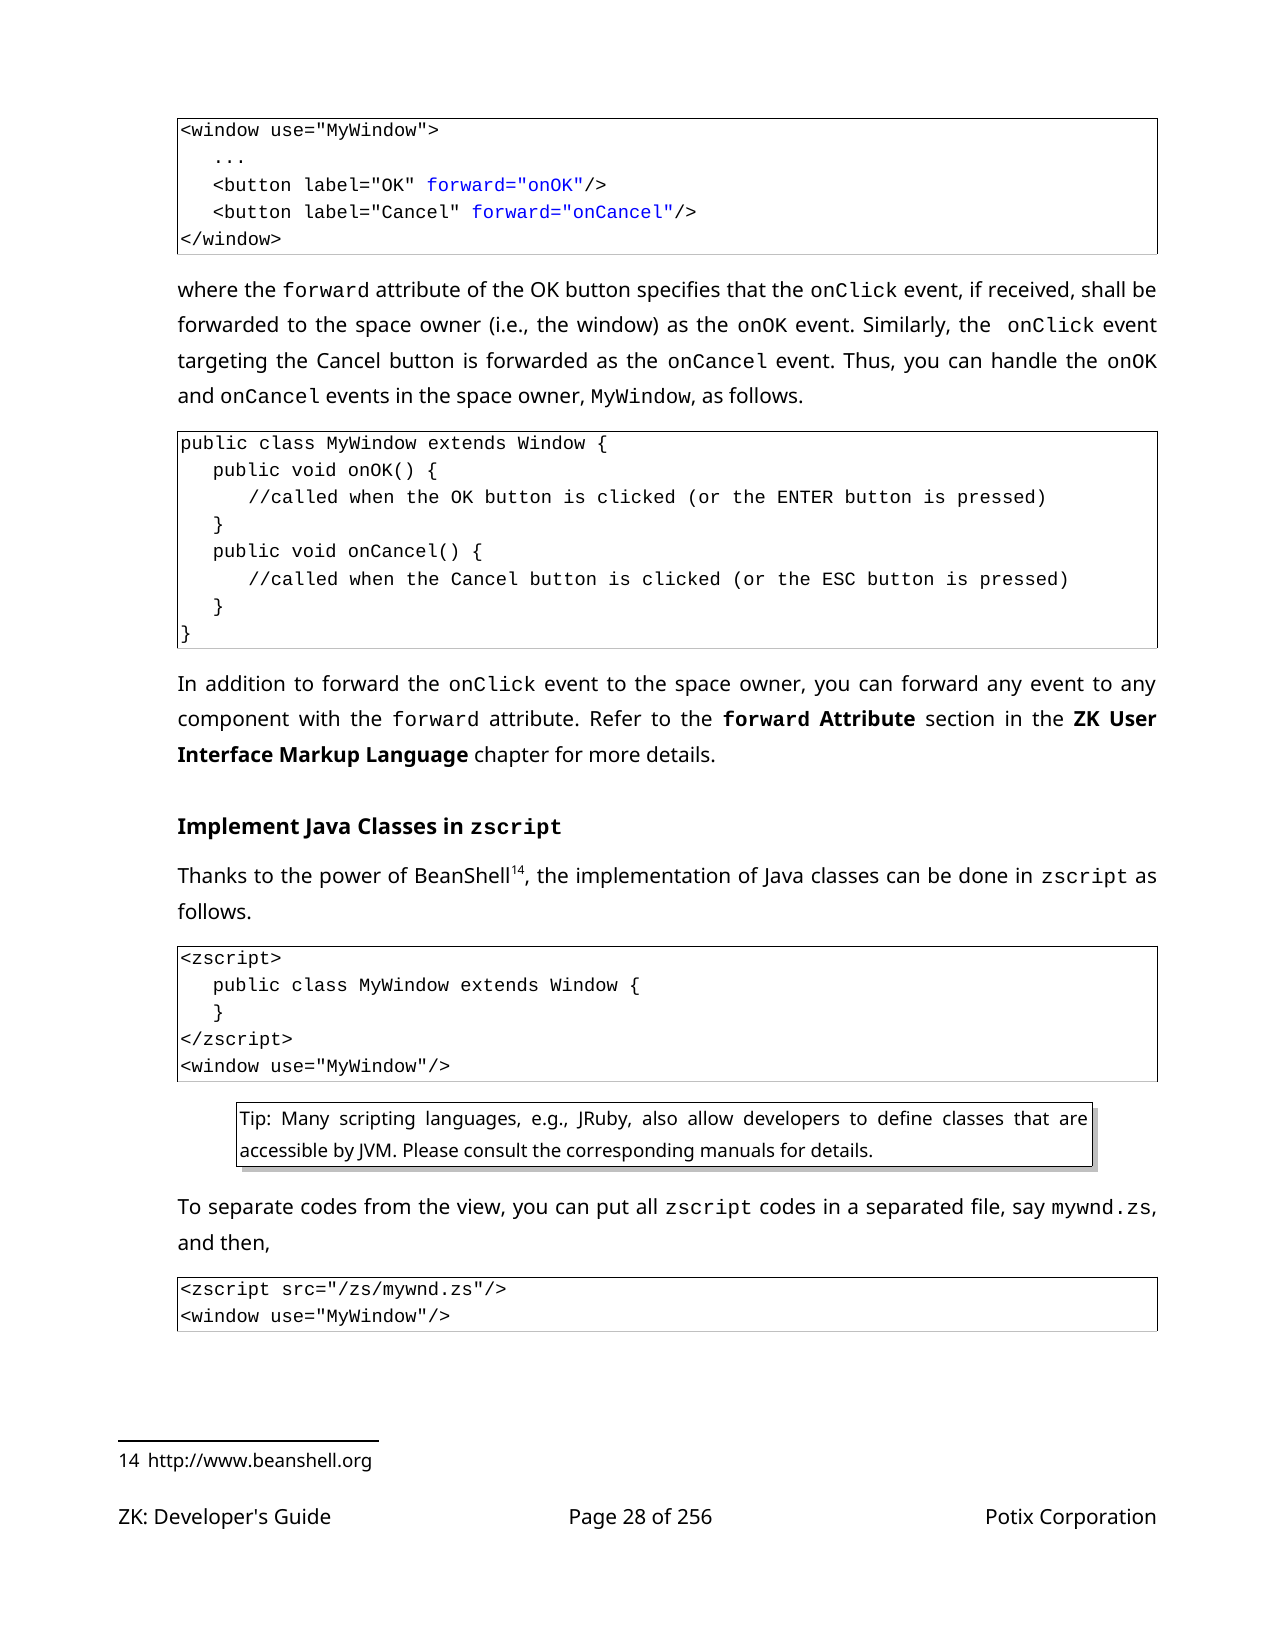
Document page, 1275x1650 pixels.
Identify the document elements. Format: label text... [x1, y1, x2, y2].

text public class MyWindow extends Window { [178, 973, 1157, 997]
text public void onOK() { [178, 458, 1157, 482]
text <zscript src="/zs/mywnd.zs"/> [178, 1278, 1157, 1301]
text Tip: Many scripting languages, e.g., JRuby, also allow developers to define classes that are accessible by JVM. Please consult the corresponding manuals for details. [237, 1103, 1092, 1166]
text <window use="MyWindow"/> [178, 1054, 1157, 1081]
text <button label="Cancel" forward="onCancel"/> [178, 200, 1157, 224]
text public void onCancel() { [178, 539, 1157, 563]
text Thanks to the power of BeanShell, the implementation of Java classes can be done in zscript as follows. [177, 861, 1157, 925]
text <button label="OK" forward="onOK"/> [178, 172, 1157, 197]
text <window use="MyWindow"/> [178, 1304, 1157, 1331]
text ... [178, 145, 1157, 169]
text http://www.beanshell.org [118, 1447, 1157, 1473]
text <window use="MyWindow"> [178, 119, 1157, 142]
text } [178, 512, 1157, 536]
text </zscript> [178, 1027, 1157, 1051]
text } [178, 621, 1157, 648]
text //called when the OK button is clicked (or the ENTER button is pressed) [178, 485, 1157, 509]
text <zscript> [178, 947, 1157, 970]
text where the forward attribute of the OK button specifies that the onClick event, if received, shall be forwarded to the space owner (i.e., the window) as the onOK event. Similarly, the onClick event targeting the Cancel button is forwarded as the onCancel event. Thus, you can handle the onOK and onCancel events in the space owner, MyWindow, as follows. [177, 275, 1157, 410]
text //called when the Cancel button is clicked (or the ESC button is pressed) [178, 566, 1157, 591]
text public class MyWindow extends Window { [178, 432, 1157, 455]
text To separate codes from the view, you can put all zscript codes in a separated file, say mywnd.zs, and then, [177, 1192, 1157, 1256]
text In addition to forward the onClick event to the space owner, you can forward any event to any component with the forward attribute. Refer to the forward Attribute section in the ZK User Interface Markup Language chapter for more details. [177, 669, 1157, 768]
text } [178, 594, 1157, 618]
subtitle Implement Java Classes in zscript [177, 811, 1157, 841]
text </window> [178, 227, 1157, 254]
text } [178, 1000, 1157, 1024]
